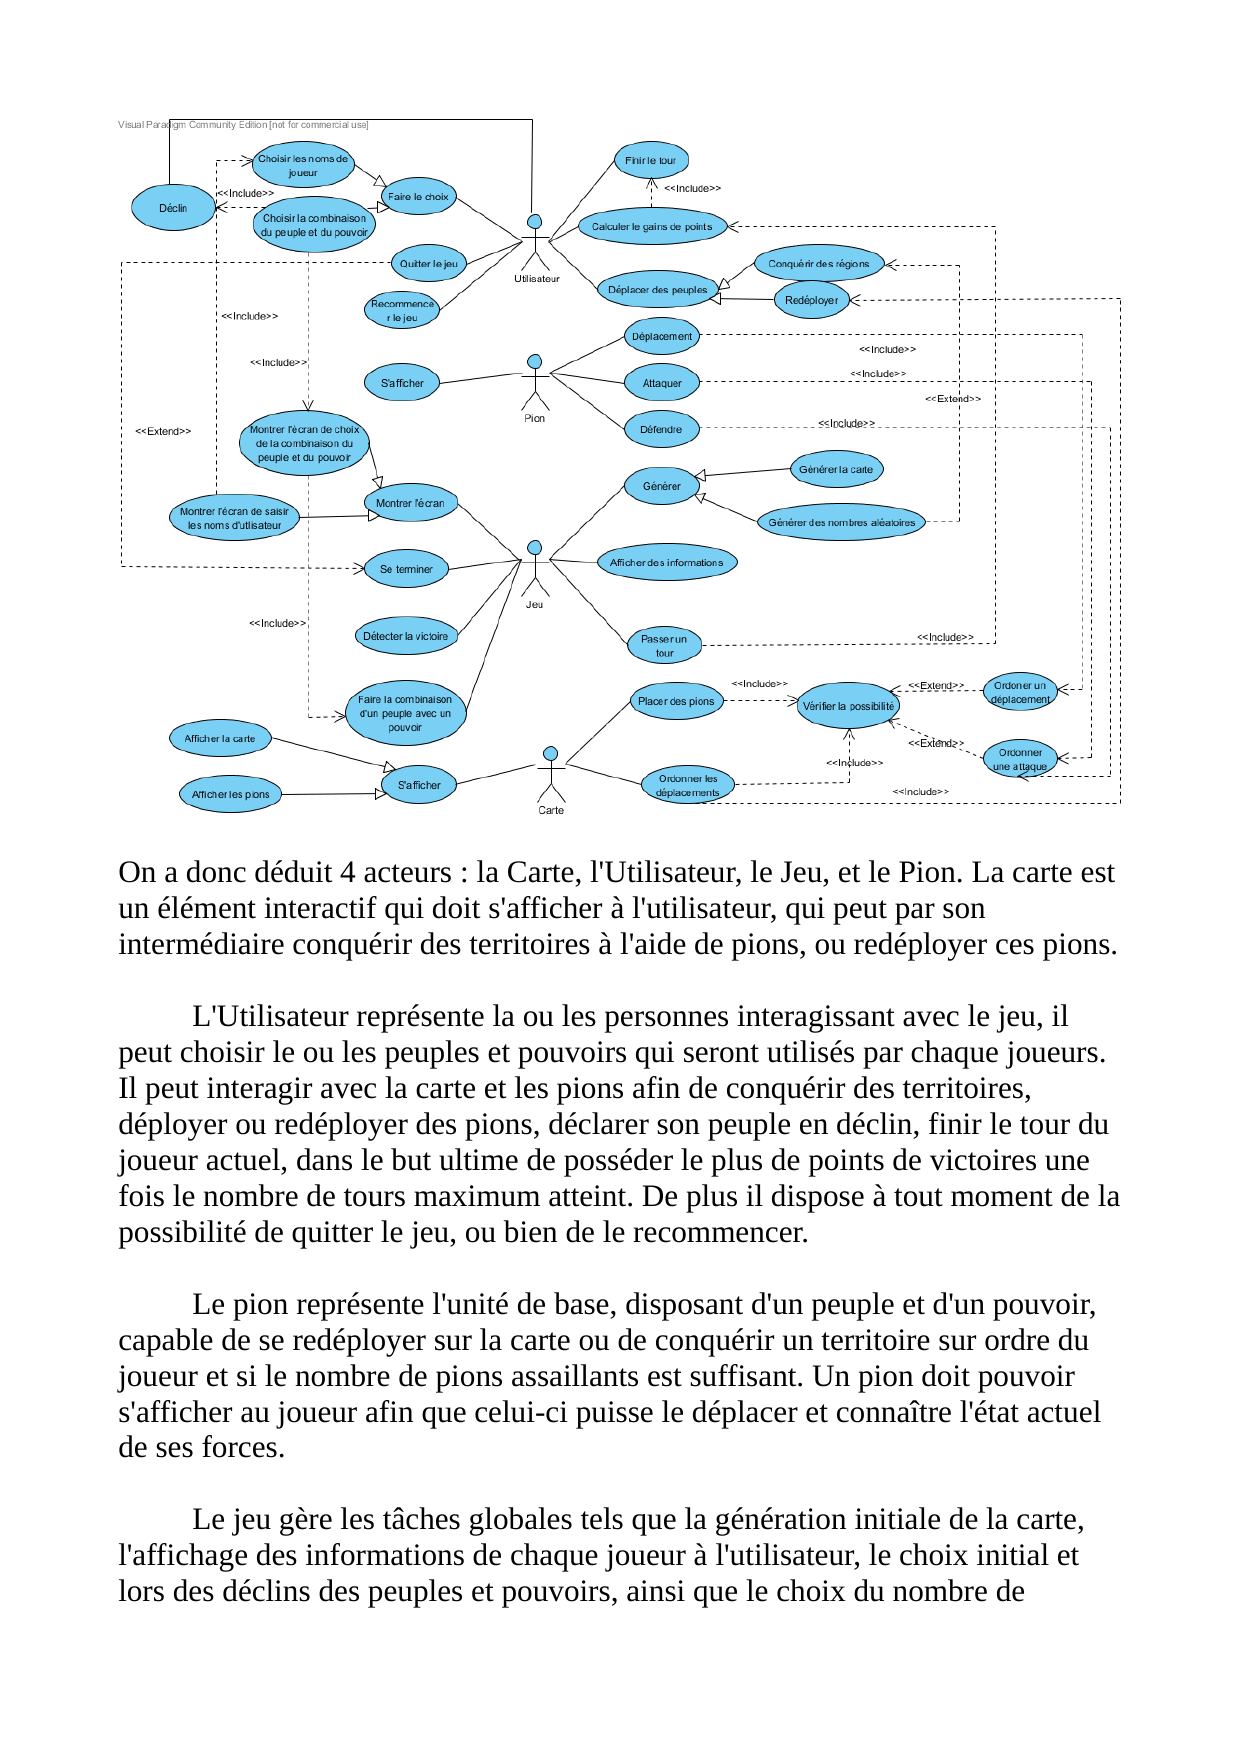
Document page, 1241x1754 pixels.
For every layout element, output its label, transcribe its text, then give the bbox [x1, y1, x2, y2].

text On a donc déduit 4 acteurs : la Carte, l'Utilisateur, le Jeu, et le Pion. La carte est un élément interactif qui doit s'afficher à l'utilisateur, qui peut par son intermédiaire conquérir des territoires à l'aide de pions, ou redéployer ces pions. [118, 854, 1122, 962]
text Le jeu gère les tâches globales tels que la génération initiale de la carte, l'affichage des informations de chaque joueur à l'utilisateur, le choix initial et lors des déclins des peuples et pouvoirs, ainsi que le choix du nombre de [118, 1501, 1122, 1608]
picture [118, 118, 1123, 818]
text L'Utilisateur représente la ou les personnes interagissant avec le jeu, il peut choisir le ou les peuples et pouvoirs qui seront utilisés par chaque joueurs. Il peut interagir avec la carte et les pions afin de conquérir des territoires, déployer ou redéployer des pions, déclarer son peuple en déclin, finir le tour du joueur actuel, dans le but ultime de posséder le plus de points de victoires une fois le nombre de tours maximum atteint. De plus il dispose à tout moment de la possibilité de quitter le jeu, ou bien de le recommencer. [118, 997, 1122, 1249]
text Le pion représente l'unité de base, disposant d'un peuple et d'un pouvoir, capable de se redéployer sur la carte ou de conquérir un territoire sur ordre du joueur et si le nombre de pions assaillants est suffisant. Un pion doit pouvoir s'afficher au joueur afin que celui-ci puisse le déplacer et connaître l'état actuel de ses forces. [118, 1285, 1122, 1465]
